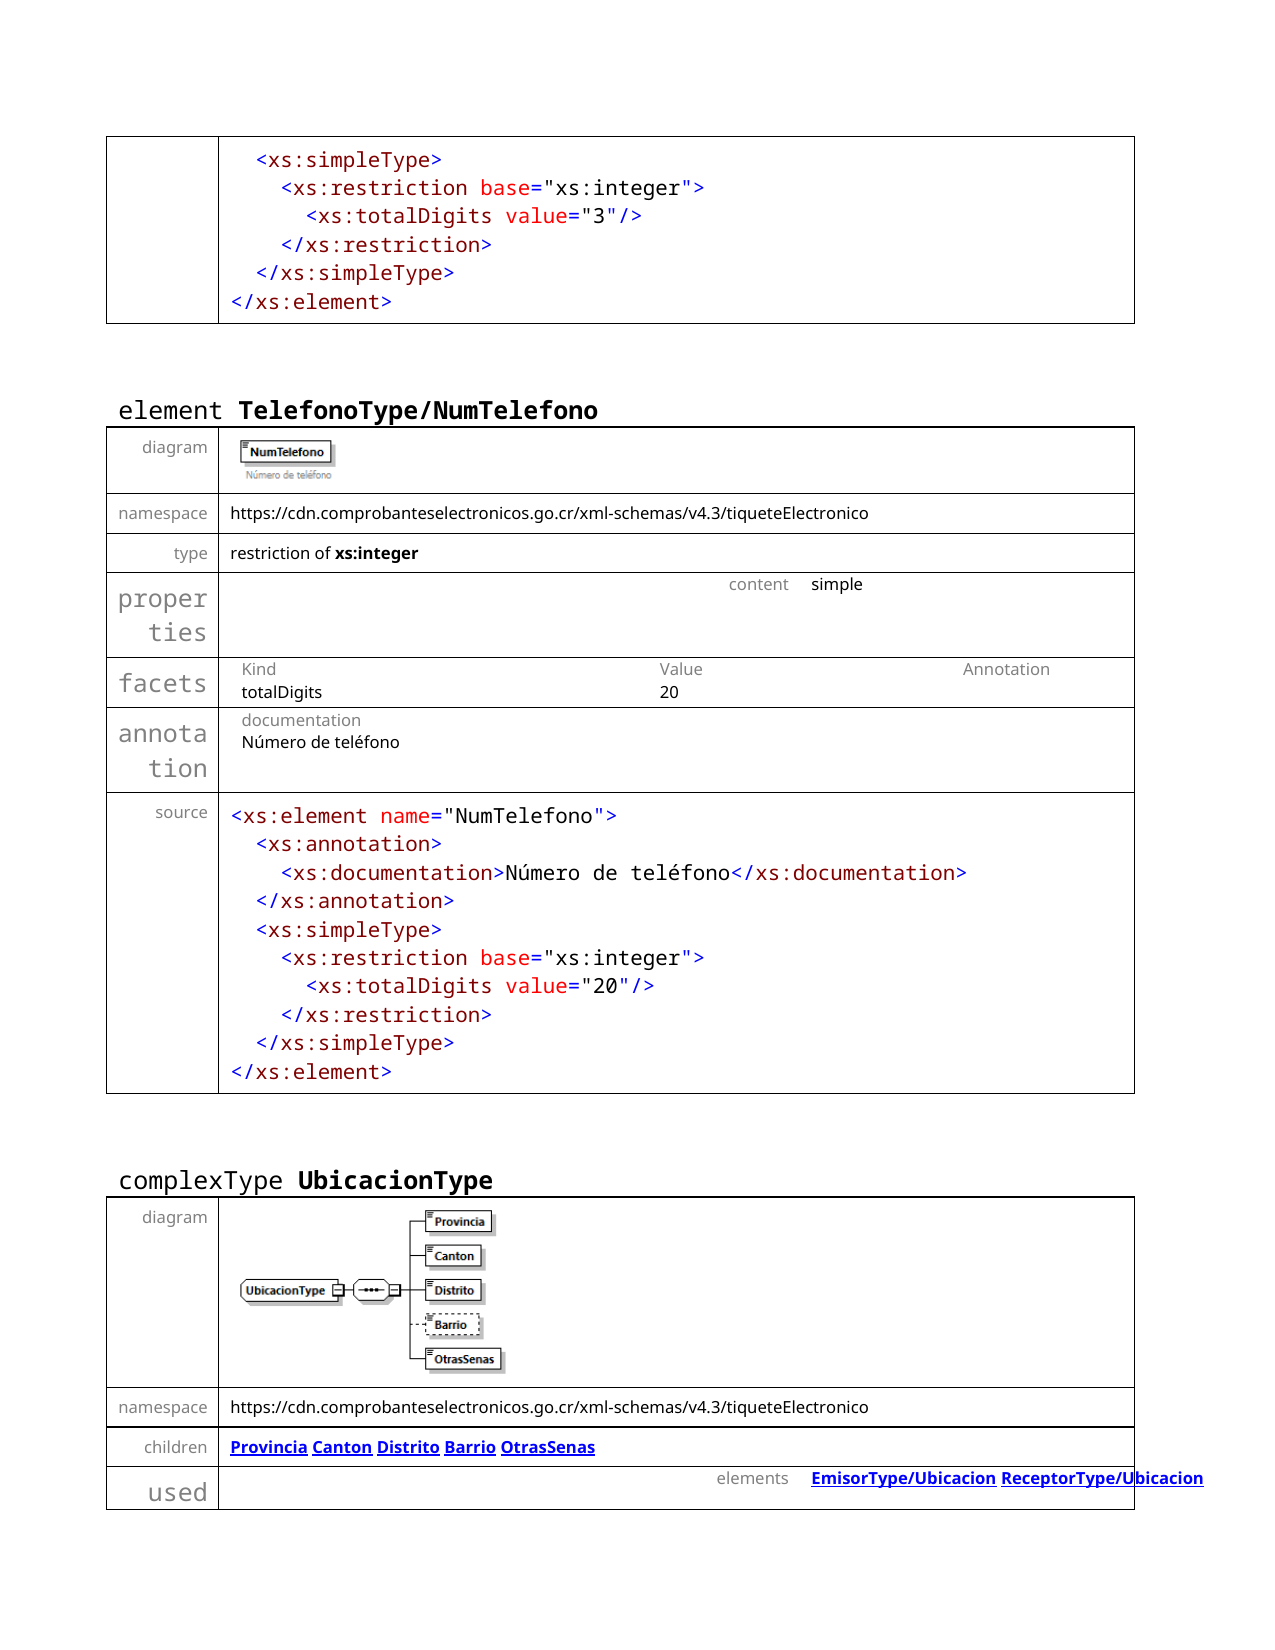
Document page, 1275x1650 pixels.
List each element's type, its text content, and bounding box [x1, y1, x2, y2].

table_cell [107, 137, 218, 323]
table_cell used [107, 1467, 218, 1509]
table_cell <xs:element name="NumTelefono"> <xs:annotation> <xs:documentation>Número de teléfono</xs:documentation> </xs:annotation> <xs:simpleType> <xs:restriction base="xs:integer"> <xs:totalDigits value="20"/> </xs:restriction> </xs:simpleType> </xs:element> [219, 793, 1134, 1093]
table_header diagram [107, 428, 218, 493]
table_cell Número de teléfono [230, 731, 1134, 754]
table_cell [219, 708, 1134, 792]
text complexType UbicacionType [118, 1162, 1157, 1196]
table_header content [230, 573, 800, 596]
table_header documentation [230, 708, 1134, 731]
table_cell namespace [107, 494, 218, 532]
table_cell <xs:simpleType> <xs:restriction base="xs:integer"> <xs:totalDigits value="3"/> </xs:restriction> </xs:simpleType> </xs:element> [219, 137, 1134, 323]
table_header EmisorType/Ubicacion ReceptorType/Ubicacion [800, 1467, 1134, 1489]
table_cell facets [107, 658, 218, 707]
table_header Value [648, 658, 952, 680]
table_cell restriction of xs:integer [219, 534, 1134, 572]
table_cell 20 [648, 680, 952, 703]
table_cell source [107, 793, 218, 1093]
table_cell [219, 1467, 1134, 1509]
table_header [219, 1198, 1134, 1387]
table_cell [219, 573, 1134, 657]
table_cell namespace [107, 1388, 218, 1426]
table_header diagram [107, 1198, 218, 1387]
table_cell totalDigits [230, 680, 648, 703]
table_header Kind [230, 658, 648, 680]
table_header simple [800, 573, 1134, 596]
text element TelefonoType/NumTelefono [118, 392, 1157, 426]
table_cell properties [107, 573, 218, 657]
table_cell https://cdn.comprobanteselectronicos.go.cr/xml-schemas/v4.3/tiqueteElectronico [219, 1388, 1134, 1426]
table_cell [952, 680, 1134, 703]
table_cell children [107, 1428, 218, 1466]
picture [230, 435, 346, 485]
table_cell type [107, 534, 218, 572]
table_cell https://cdn.comprobanteselectronicos.go.cr/xml-schemas/v4.3/tiqueteElectronico [219, 494, 1134, 532]
table_cell [219, 658, 1134, 707]
table_header [219, 428, 1134, 493]
table_cell Provincia Canton Distrito Barrio OtrasSenas [219, 1428, 1134, 1466]
table_header Annotation [952, 658, 1134, 680]
picture [230, 1205, 516, 1379]
table_header elements [230, 1467, 800, 1489]
table_cell annotation [107, 708, 218, 792]
